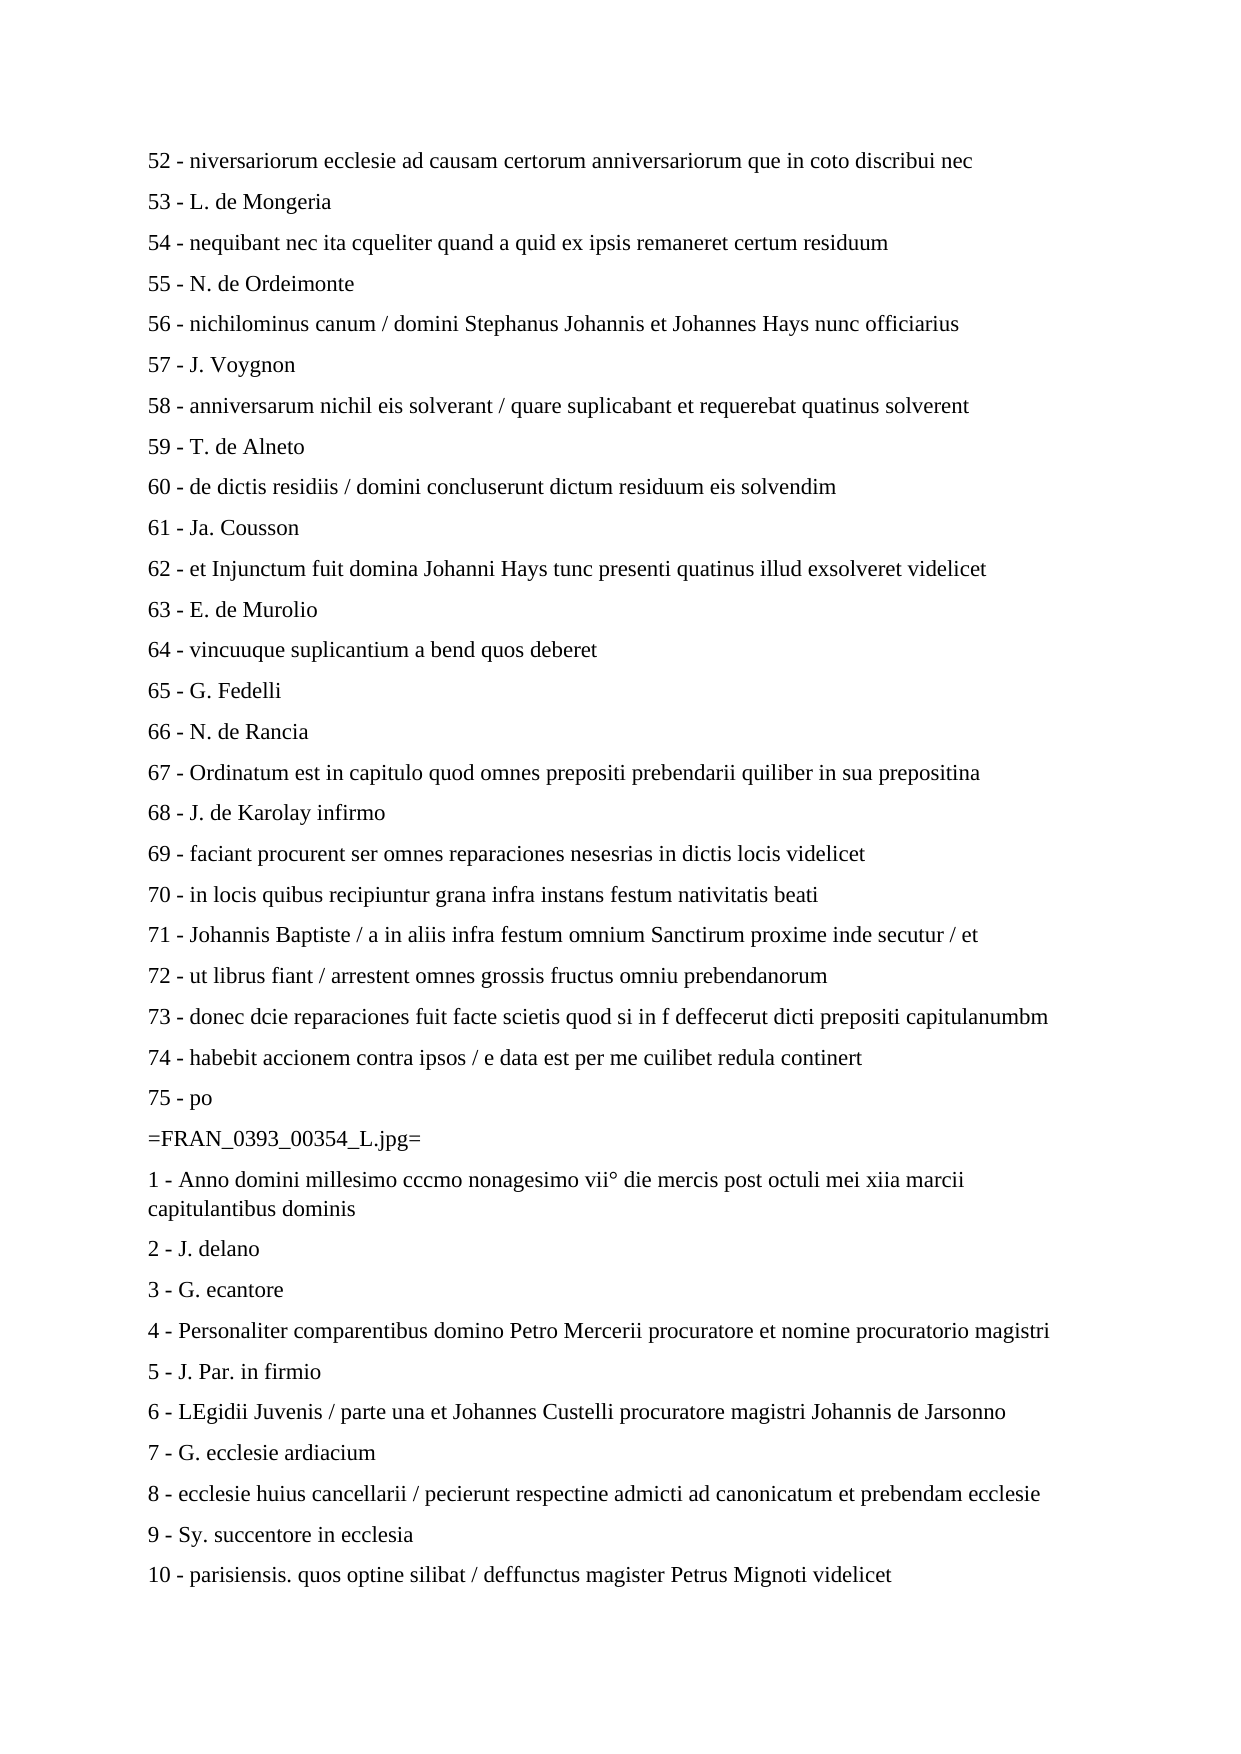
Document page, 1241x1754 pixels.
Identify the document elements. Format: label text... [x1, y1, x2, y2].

text =FRAN_0393_00354_L.jpg= [148, 1125, 1093, 1151]
text 70 - in locis quibus recipiuntur grana infra instans festum nativitatis beati [148, 881, 1093, 907]
text 66 - N. de Rancia [148, 718, 1093, 744]
text 58 - anniversarum nichil eis solverant / quare suplicabant et requerebat quatinus solverent [148, 392, 1093, 418]
text 65 - G. Fedelli [148, 677, 1093, 703]
text 72 - ut librus fiant / arrestent omnes grossis fructus omniu prebendanorum [148, 962, 1093, 988]
text 62 - et Injunctum fuit domina Johanni Hays tunc presenti quatinus illud exsolveret videlicet [148, 555, 1093, 581]
text 5 - J. Par. in firmio [148, 1358, 1093, 1384]
text 7 - G. ecclesie ardiacium [148, 1439, 1093, 1466]
text 71 - Johannis Baptiste / a in aliis infra festum omnium Sanctirum proxime inde secutur / et [148, 921, 1093, 948]
text 67 - Ordinatum est in capitulo quod omnes prepositi prebendarii quiliber in sua prepositina [148, 758, 1093, 785]
text 55 - N. de Ordeimonte [148, 270, 1093, 296]
text 59 - T. de Alneto [148, 433, 1093, 459]
text 69 - faciant procurent ser omnes reparaciones nesesrias in dictis locis videlicet [148, 840, 1093, 866]
text 52 - niversariorum ecclesie ad causam certorum anniversariorum que in coto discribui nec [148, 148, 1093, 174]
text 8 - ecclesie huius cancellarii / pecierunt respectine admicti ad canonicatum et prebendam ecclesie [148, 1480, 1093, 1506]
text 3 - G. ecantore [148, 1276, 1093, 1303]
text 1 - Anno domini millesimo cccmo nonagesimo vii° die mercis post octuli mei xiia marcii capitulantibus dominis [148, 1166, 1093, 1221]
text 60 - de dictis residiis / domini concluserunt dictum residuum eis solvendim [148, 473, 1093, 500]
text 64 - vincuuque suplicantium a bend quos deberet [148, 636, 1093, 663]
text 74 - habebit accionem contra ipsos / e data est per me cuilibet redula continert [148, 1044, 1093, 1070]
text 10 - parisiensis. quos optine silibat / deffunctus magister Petrus Mignoti videlicet [148, 1561, 1093, 1588]
text 53 - L. de Mongeria [148, 188, 1093, 215]
text 9 - Sy. succentore in ecclesia [148, 1521, 1093, 1547]
text 63 - E. de Murolio [148, 596, 1093, 622]
text 2 - J. delano [148, 1236, 1093, 1262]
text 75 - po [148, 1084, 1093, 1111]
text 6 - LEgidii Juvenis / parte una et Johannes Custelli procuratore magistri Johannis de Jarsonno [148, 1398, 1093, 1425]
text 61 - Ja. Cousson [148, 514, 1093, 541]
text 4 - Personaliter comparentibus domino Petro Mercerii procuratore et nomine procuratorio magistri [148, 1317, 1093, 1343]
text 73 - donec dcie reparaciones fuit facte scietis quod si in f deffecerut dicti prepositi capitulanumbm [148, 1003, 1093, 1029]
text 56 - nichilominus canum / domini Stephanus Johannis et Johannes Hays nunc officiarius [148, 311, 1093, 337]
text 54 - nequibant nec ita cqueliter quand a quid ex ipsis remaneret certum residuum [148, 229, 1093, 255]
text 68 - J. de Karolay infirmo [148, 799, 1093, 826]
text 57 - J. Voygnon [148, 351, 1093, 378]
